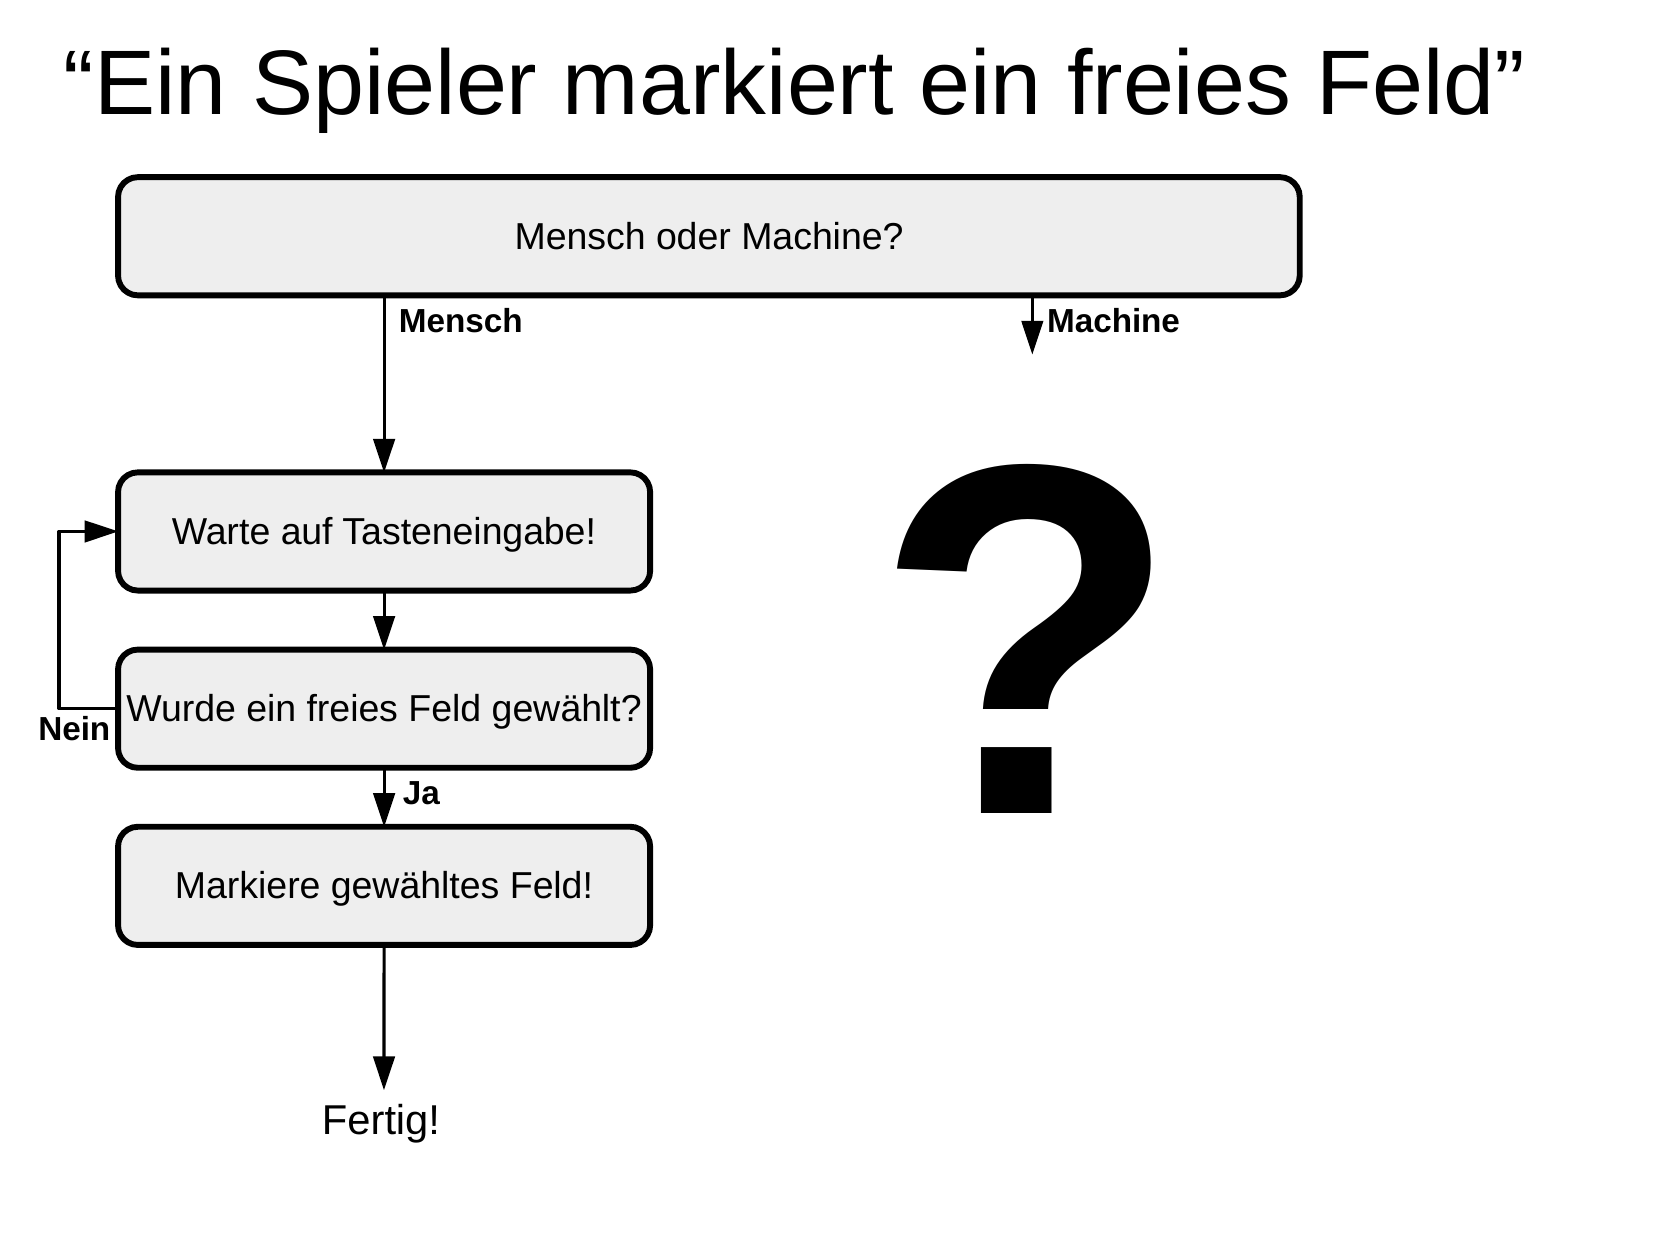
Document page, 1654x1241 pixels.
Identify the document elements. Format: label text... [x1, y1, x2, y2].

text_box Mensch [384, 295, 538, 349]
text_box Ja [388, 767, 455, 821]
text_box Fertig! [307, 1089, 461, 1152]
text_box ? [859, 353, 1195, 928]
text_box “Ein Spieler markiert ein freies Feld” [49, 24, 1543, 142]
text_box Nein [23, 702, 126, 756]
text_box Wurde ein freies Feld gewählt? [118, 649, 651, 768]
text_box Warte auf Tasteneingabe! [118, 472, 651, 591]
text_box Markiere gewähltes Feld! [118, 826, 651, 945]
text_box Mensch oder Machine? [118, 177, 1300, 296]
text_box Machine [1032, 295, 1195, 349]
